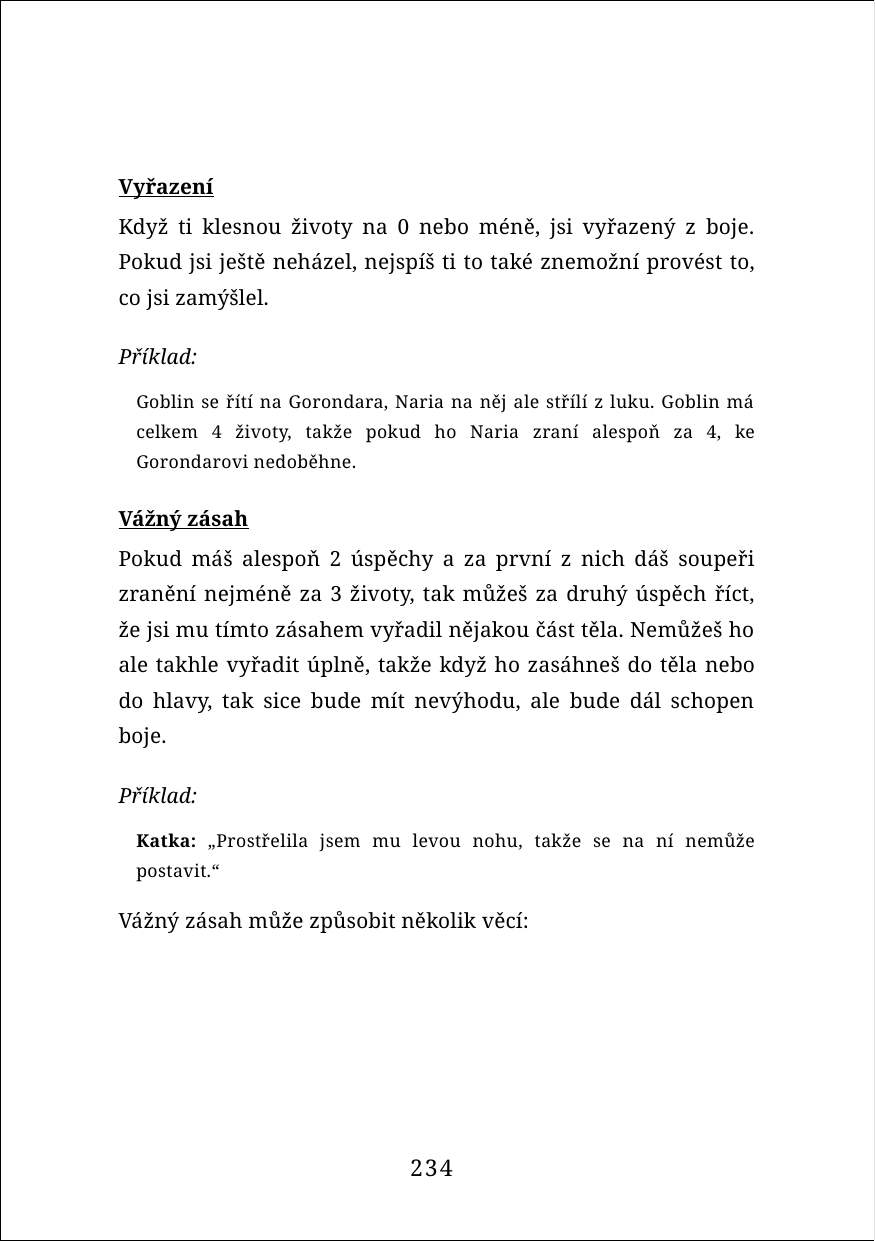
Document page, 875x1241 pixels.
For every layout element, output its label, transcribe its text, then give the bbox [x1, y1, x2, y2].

text Katka: „Prostřelila jsem mu levou nohu, takže se na ní nemůže postavit.“ [136, 828, 756, 882]
text Příklad: [118, 781, 756, 809]
subtitle Vyřazení [118, 172, 756, 200]
text Pokud máš alespoň 2 úspěchy a za první z nich dáš soupeři zranění nejméně za 3 životy, tak můžeš za druhý úspěch říct, že jsi mu tímto zásahem vyřadil nějakou část těla. Nemůžeš ho ale takhle vyřadit úplně, takže když ho zasáhneš do těla nebo do hlavy, tak sice bude mít nevýhodu, ale bude dál schopen boje. [118, 544, 756, 750]
text Goblin se řítí na Gorondara, Naria na něj ale střílí z luku. Goblin má celkem 4 životy, takže pokud ho Naria zraní alespoň za 4, ke Gorondarovi nedoběhne. [136, 389, 756, 474]
text Když ti klesnou životy na 0 nebo méně, jsi vyřazený z boje. Pokud jsi ještě neházel, nejspíš ti to také znemožní provést to, co jsi zamýšlel. [118, 212, 756, 311]
subtitle Vážný zásah [118, 504, 756, 532]
text Vážný zásah může způsobit několik věcí: [118, 906, 756, 934]
text Příklad: [118, 342, 756, 371]
